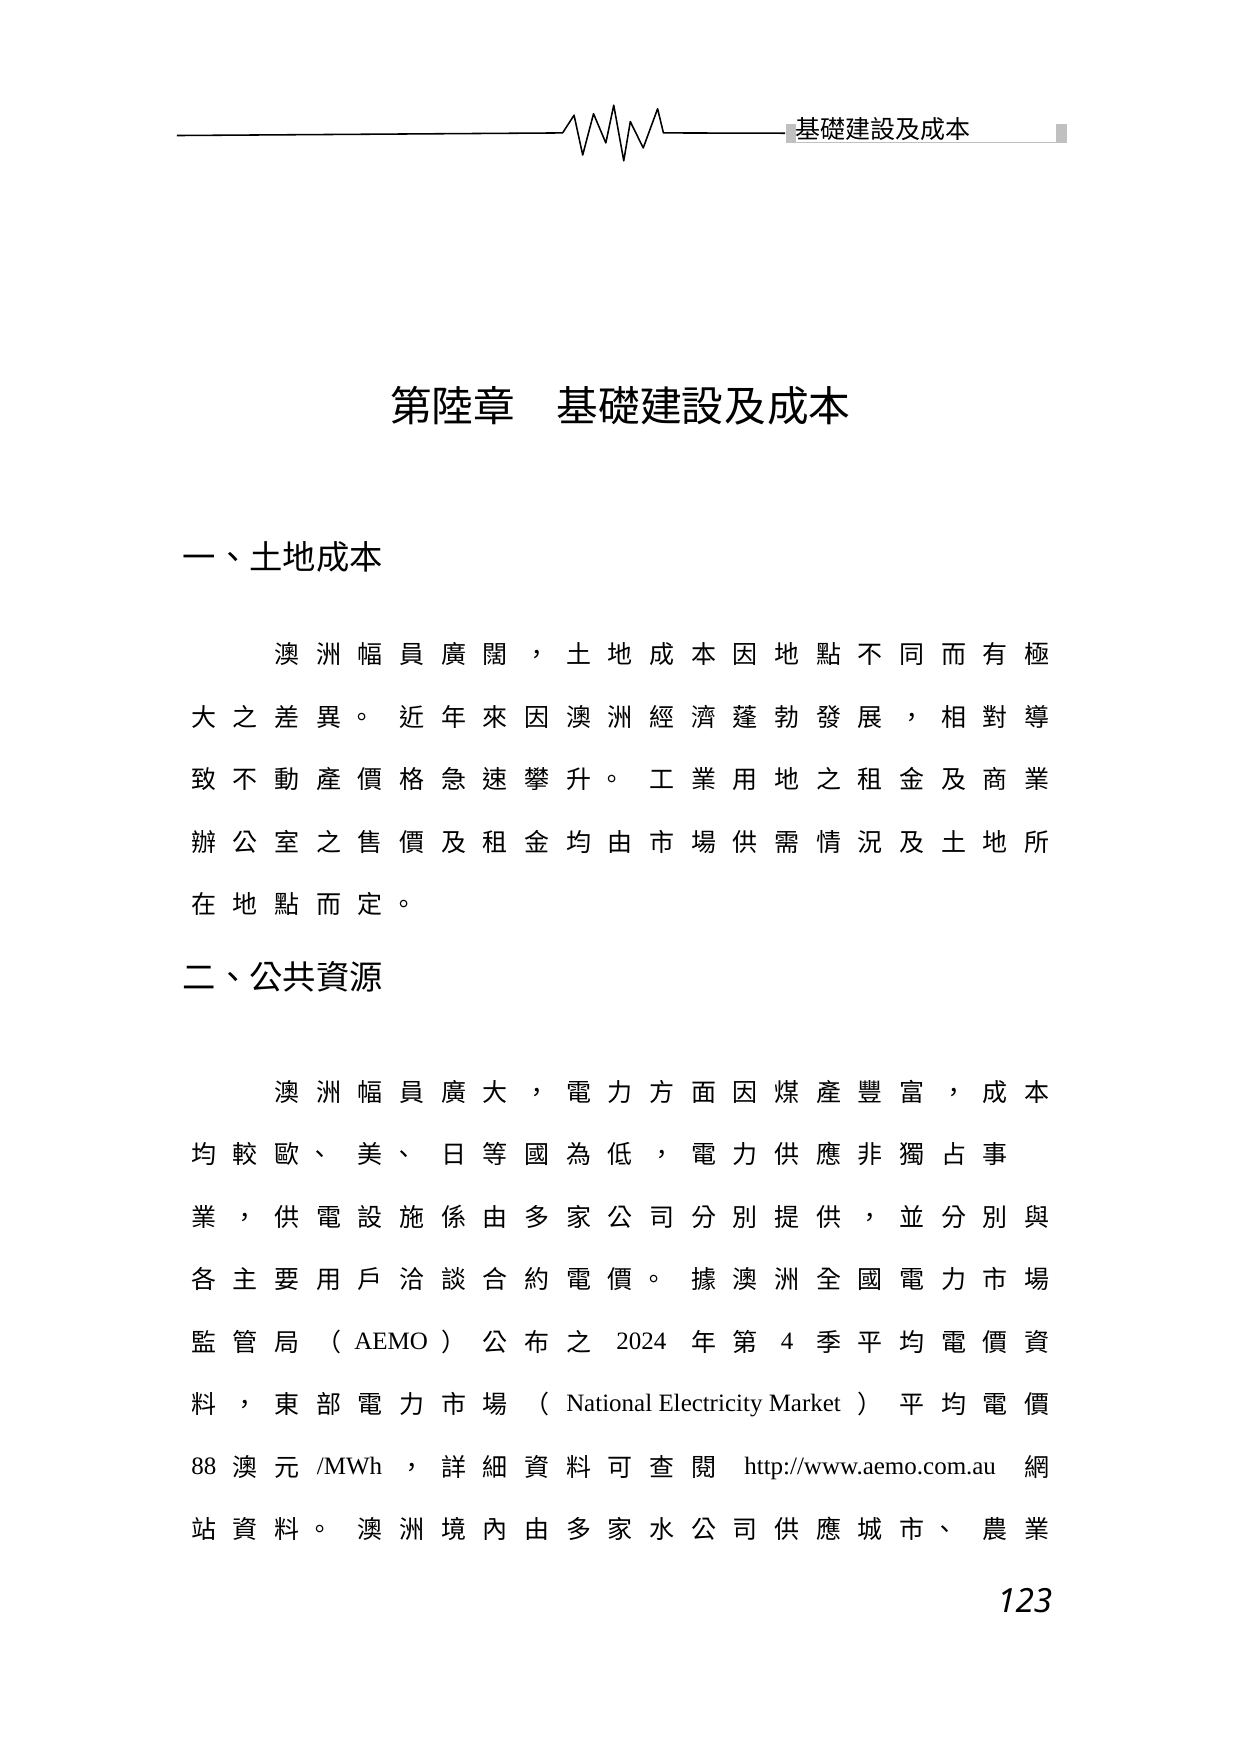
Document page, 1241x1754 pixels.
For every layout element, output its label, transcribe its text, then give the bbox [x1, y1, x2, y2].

text 澳洲幅員廣闊，土地成本因地點不同而有極大之差異。近年來因澳洲經濟蓬勃發展，相對導致不動產價格急速攀升。工業用地之租金及商業辦公室之售價及租金均由市場供需情況及土地所在地點而定。 [183, 611, 1058, 924]
text 第陸章 基礎建設及成本 [183, 361, 1058, 424]
text 一、土地成本 [183, 531, 1058, 579]
text 二、公共資源 [183, 951, 1058, 999]
text 澳洲幅員廣大，電力方面因煤產豐富，成本均較歐、美、日等國為低，電力供應非獨占事業，供電設施係由多家公司分別提供，並分別與各主要用戶洽談合約電價。據澳洲全國電力市場監管局（AEMO）公布之2024年第4季平均電價資料，東部電力市場（National Electricity Market）平均電價88澳元/MWh，詳細資料可查閱http://www.aemo.com.au網站資料。澳洲境內由多家水公司供應城市、農業 [183, 1049, 1058, 1549]
